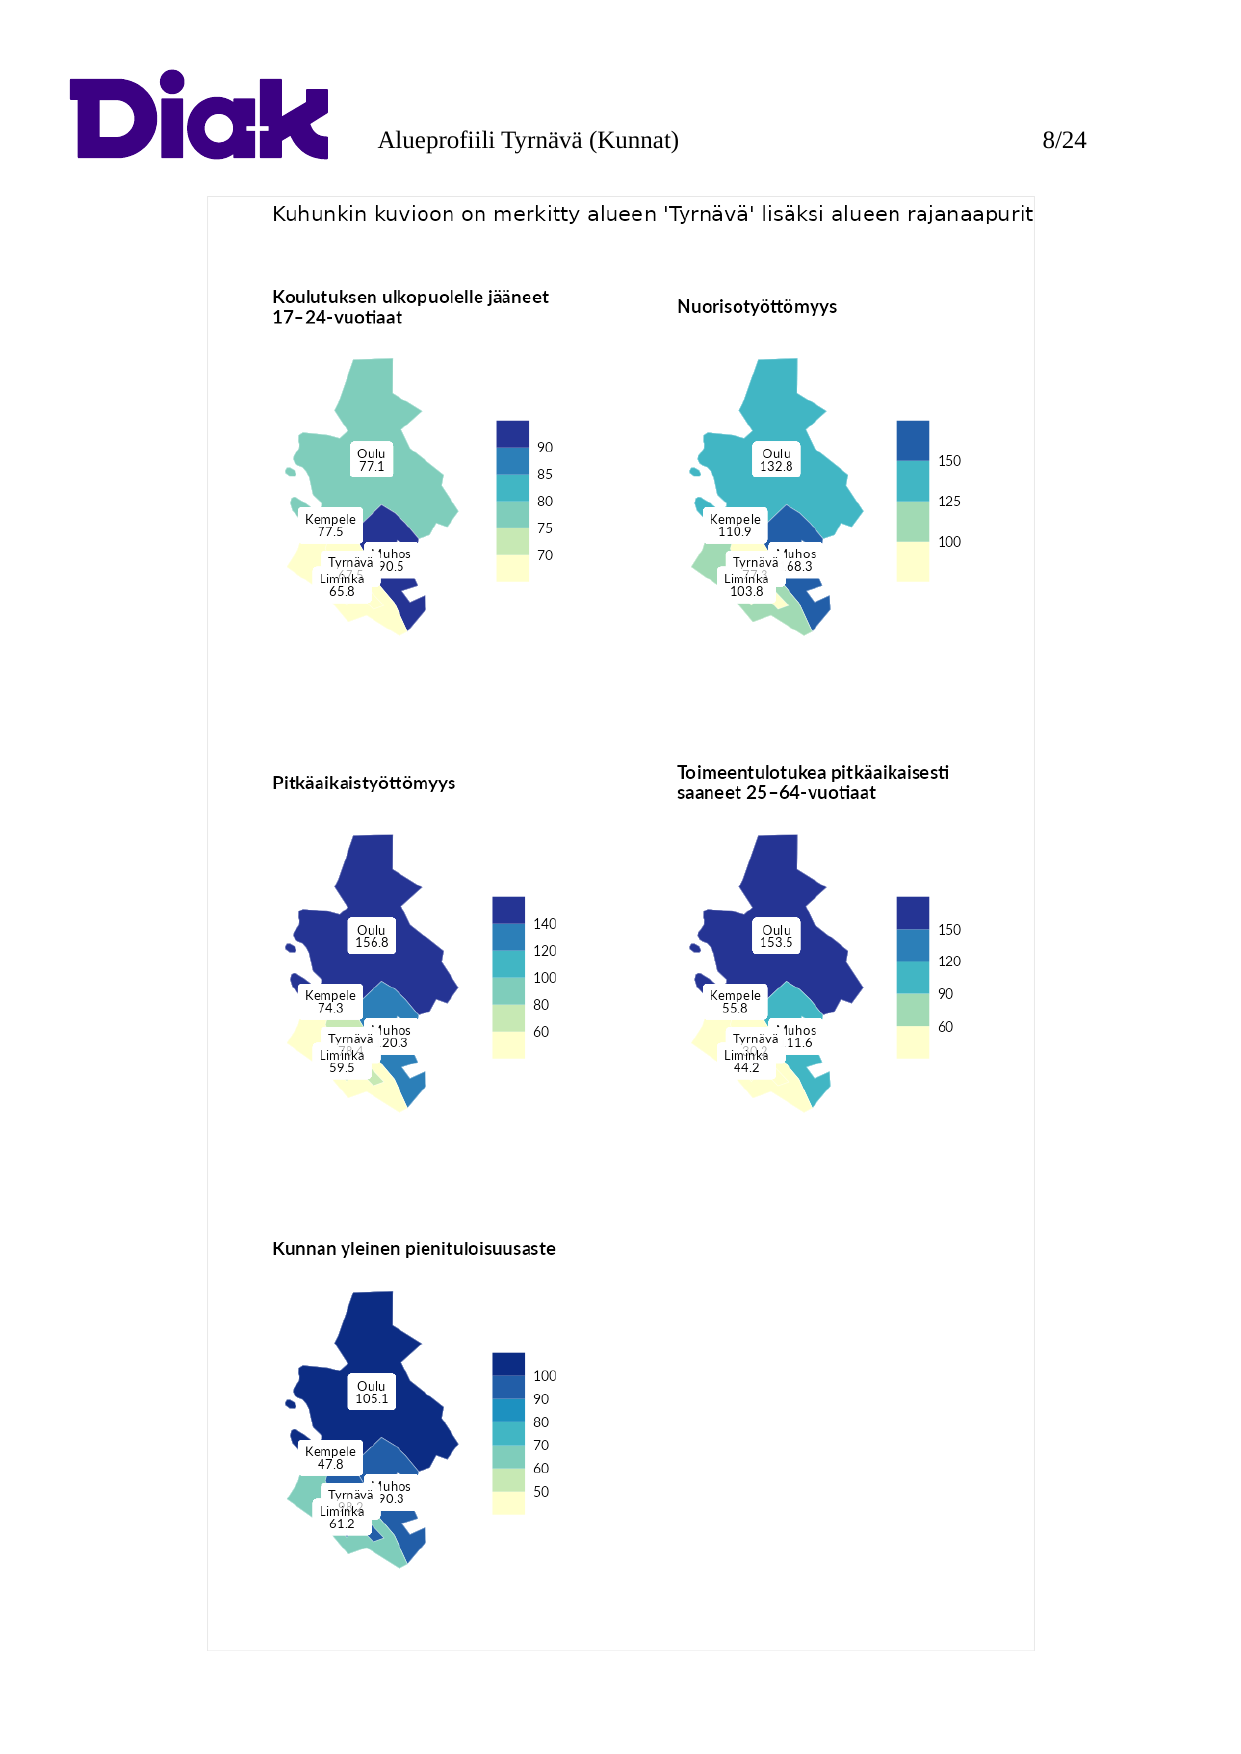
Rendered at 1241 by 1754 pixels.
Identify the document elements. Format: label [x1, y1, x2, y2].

picture [61, 196, 1179, 1651]
